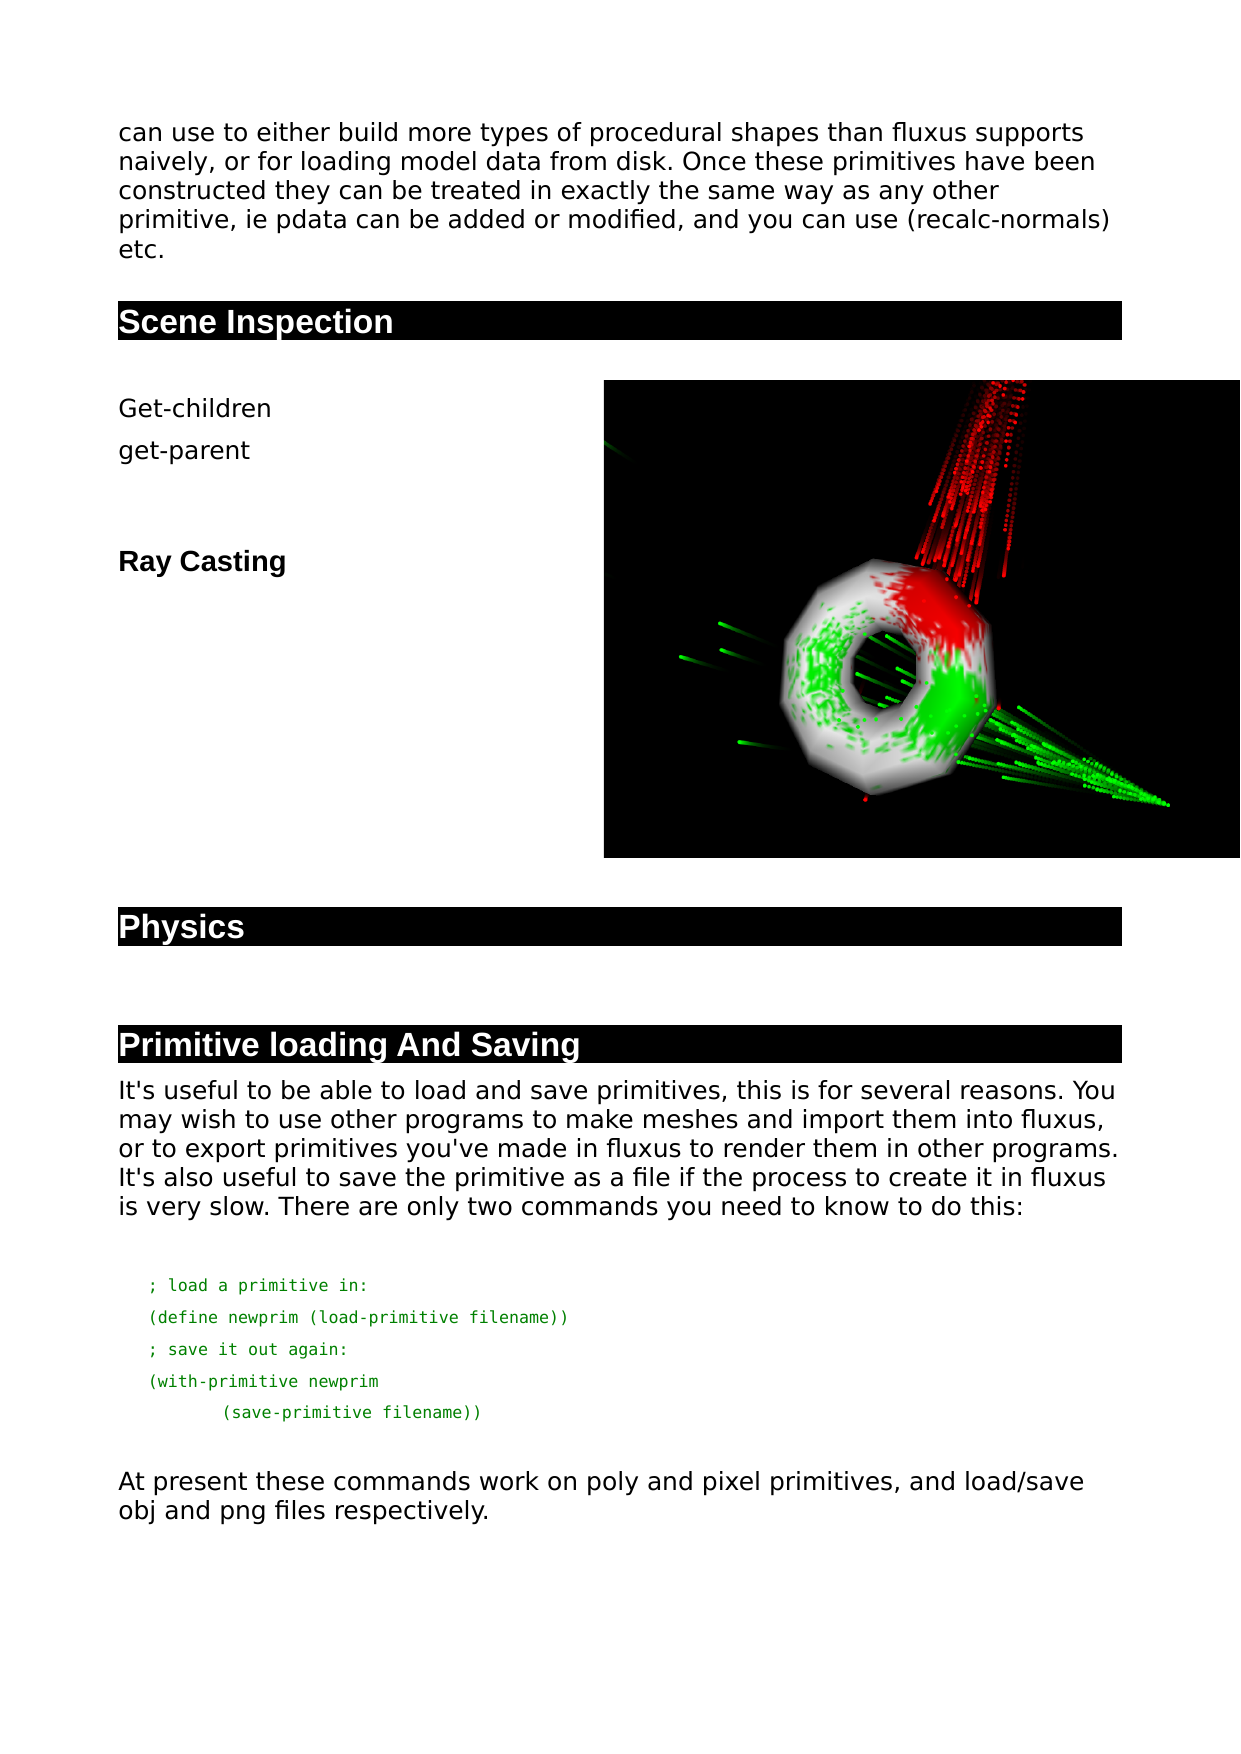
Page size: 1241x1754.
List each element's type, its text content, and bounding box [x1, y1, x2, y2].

text It's useful to be able to load and save primitives, this is for several reasons. You may wish to use other programs to make meshes and import them into fluxus, or to export primitives you've made in fluxus to render them in other programs. It's also useful to save the primitive as a file if the process to create it in fluxus is very slow. There are only two commands you need to know to do this: [118, 1076, 1122, 1222]
subtitle Ray Casting [118, 544, 603, 578]
text (define newprim (load-primitive filename)) [148, 1308, 1122, 1327]
text (with-primitive newprim [148, 1372, 1122, 1391]
text can use to either build more types of procedural shapes than fluxus supports naively, or for loading model data from disk. Once these primitives have been constructed they can be treated in exactly the same way as any other primitive, ie pdata can be added or modified, and you can use (recalc-normals) etc. [118, 118, 1122, 264]
subtitle Physics [118, 907, 1122, 946]
picture [603, 380, 1240, 858]
text ; save it out again: [148, 1340, 1122, 1359]
text Get-children [118, 394, 603, 423]
text ; load a primitive in: [148, 1276, 1122, 1295]
subtitle Scene Inspection [118, 301, 1122, 340]
text (save-primitive filename)) [148, 1403, 1122, 1423]
text At present these commands work on poly and pixel primitives, and load/save obj and png files respectively. [118, 1467, 1122, 1526]
text get-parent [118, 436, 603, 465]
subtitle Primitive loading And Saving [118, 1025, 1122, 1063]
